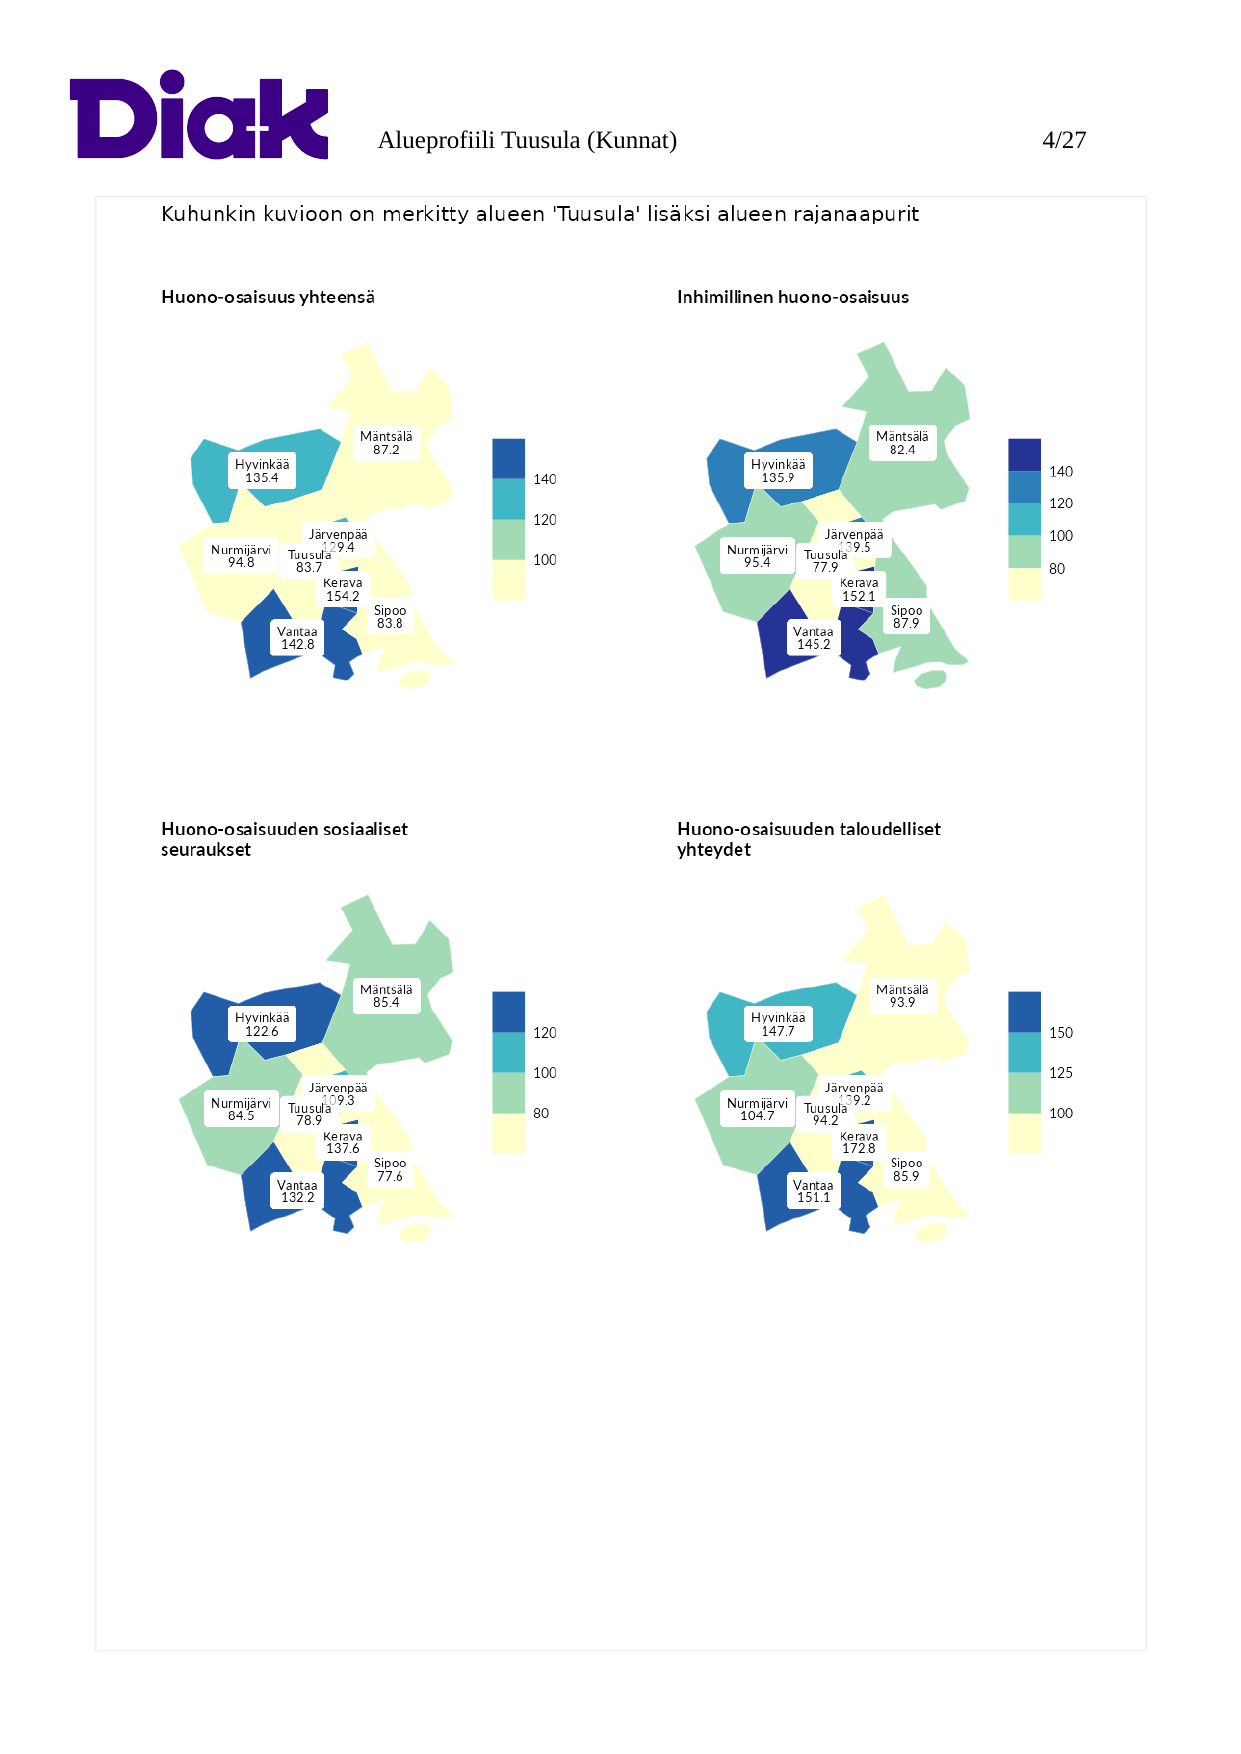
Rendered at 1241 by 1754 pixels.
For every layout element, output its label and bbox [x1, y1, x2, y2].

picture [61, 196, 1179, 1651]
